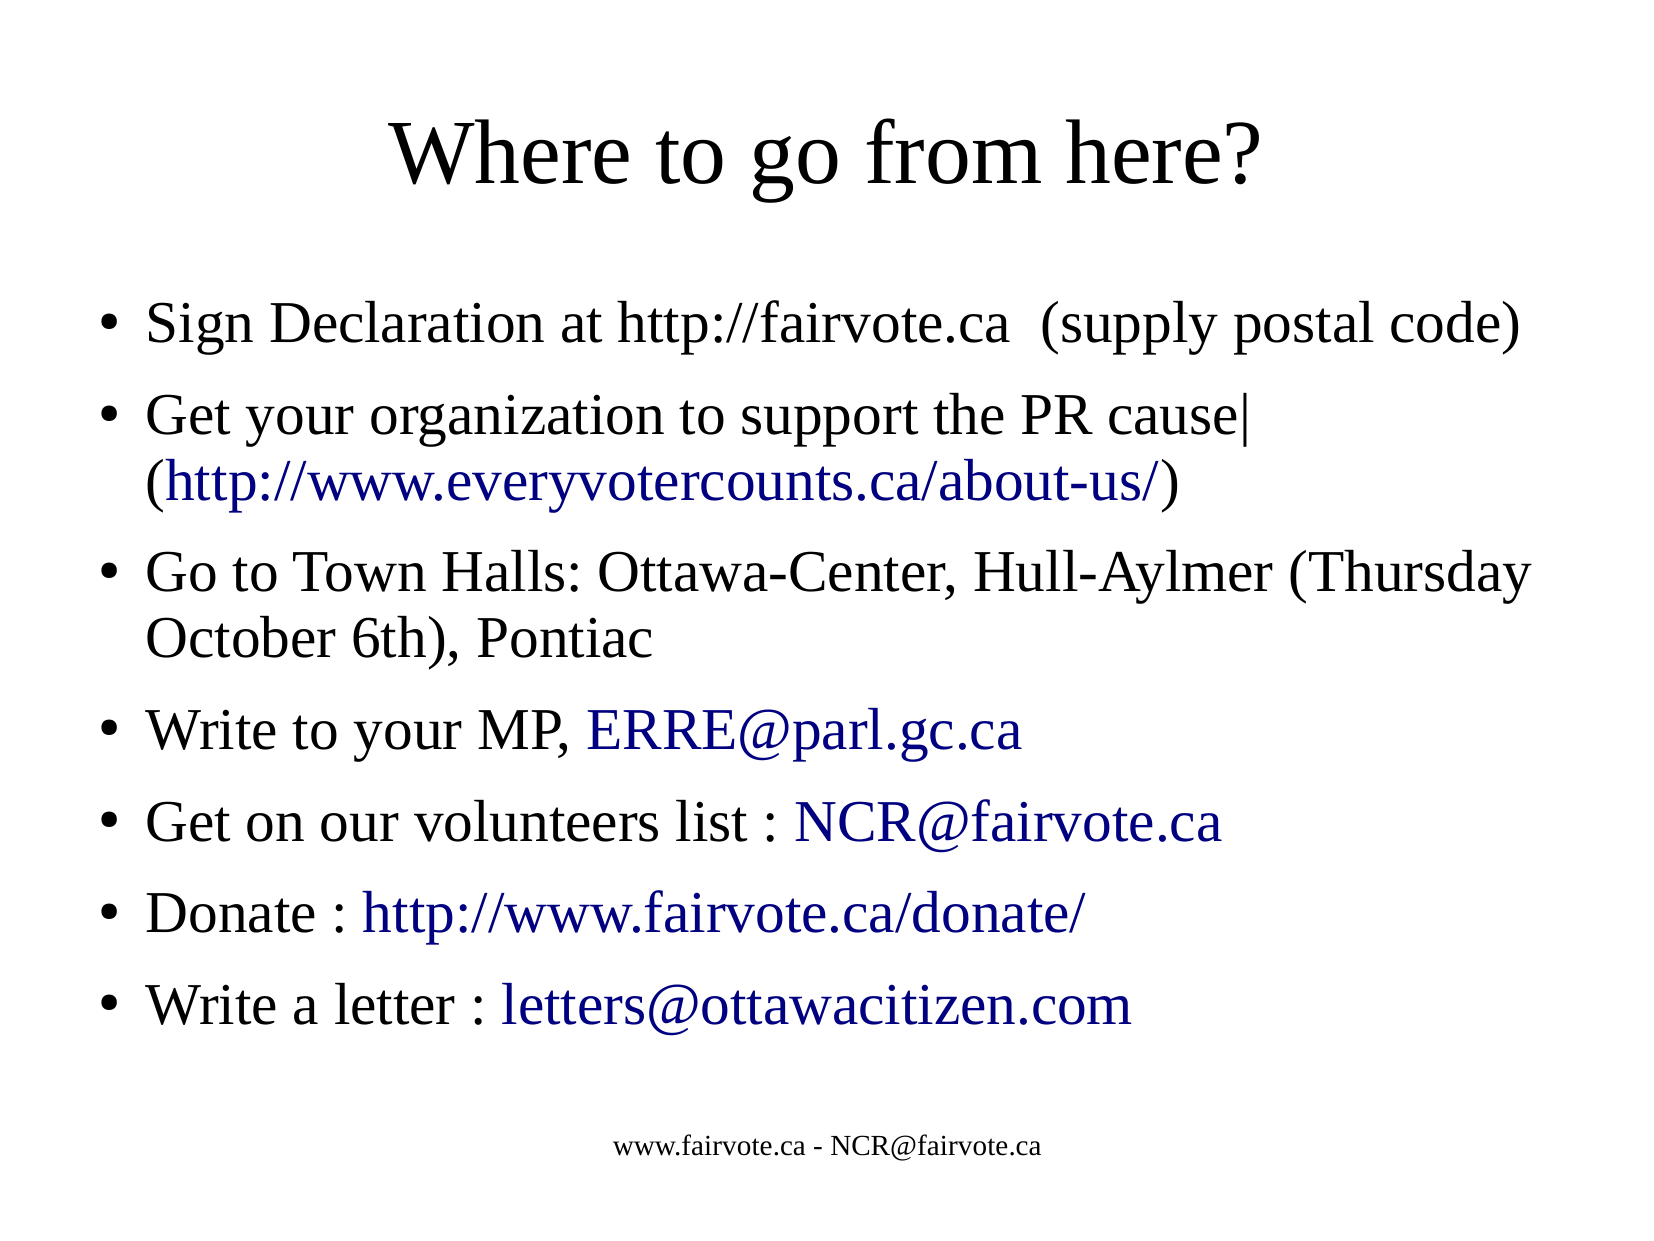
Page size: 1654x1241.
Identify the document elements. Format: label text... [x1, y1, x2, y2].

list Sign Declaration at http://fairvote.ca (supply postal code) Get your organization to support the PR cause| (http://www.everyvotercounts.ca/about-us/) Go to Town Halls: Ottawa-Center, Hull-Aylmer (Thursday October 6th), Pontiac Write to your MP, ERRE@parl.gc.ca Get on our volunteers list : NCR@fairvote.ca Donate : http://www.fairvote.ca/donate/ Write a letter : letters@ottawacitizen.com [82, 290, 1538, 1111]
title Where to go from here? [82, 49, 1571, 257]
